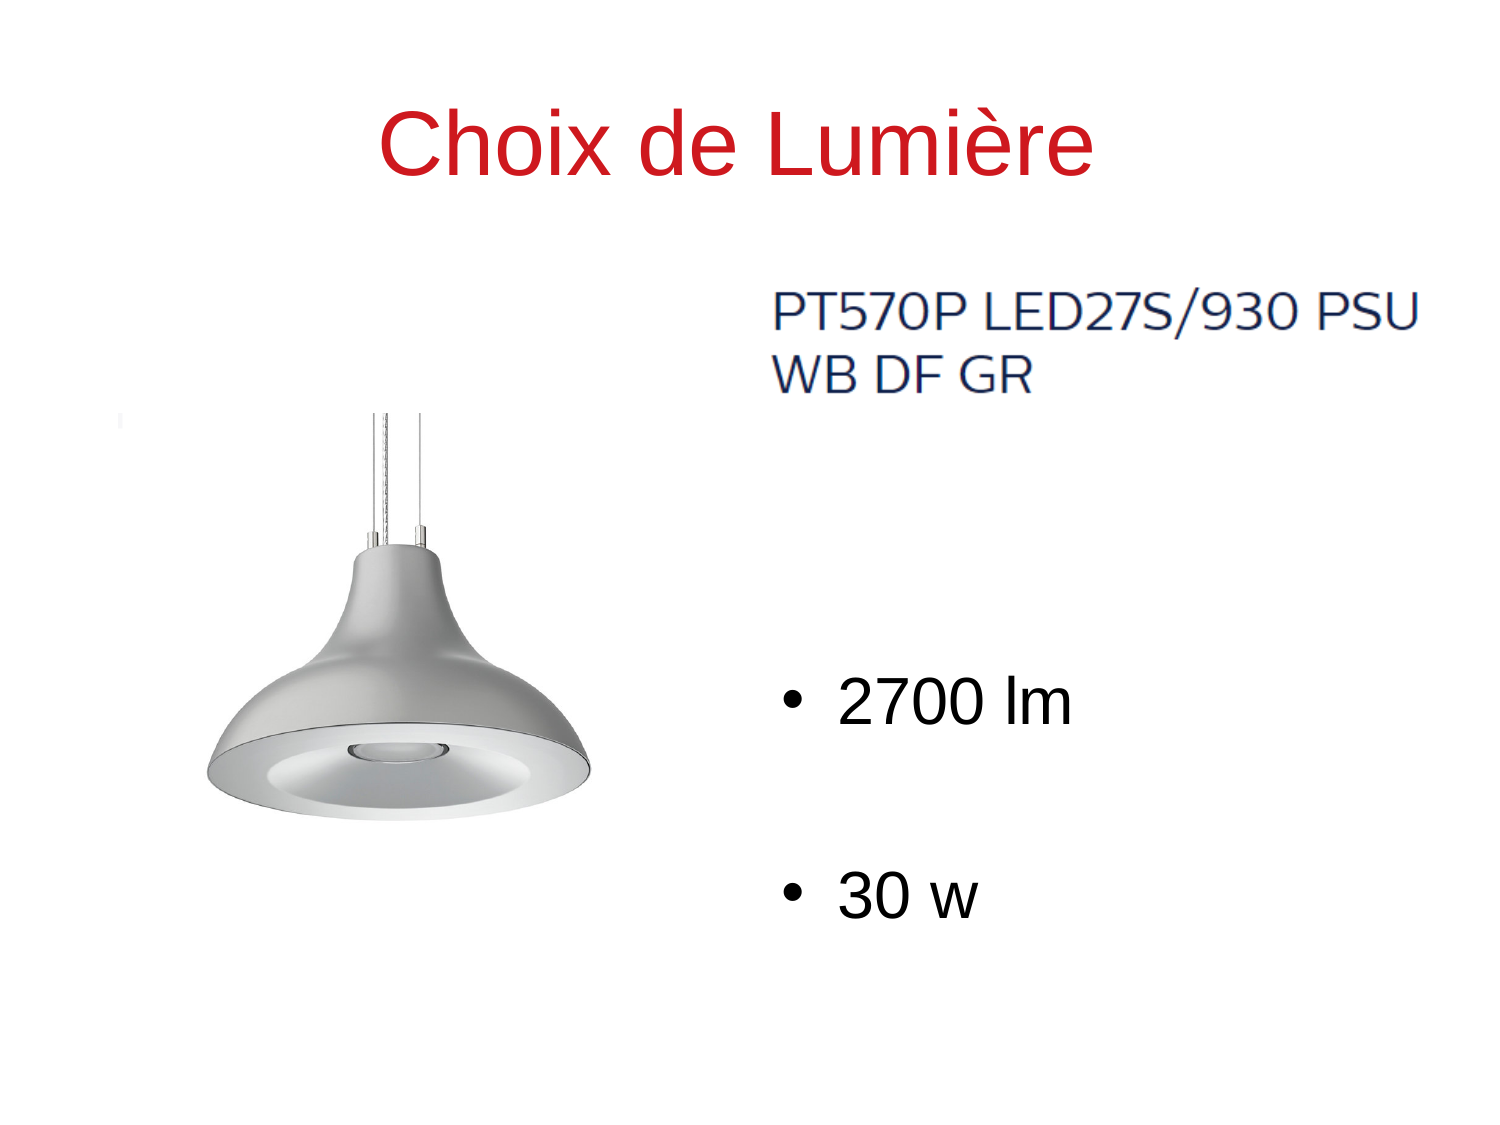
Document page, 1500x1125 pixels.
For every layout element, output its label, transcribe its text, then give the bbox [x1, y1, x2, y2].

picture [118, 413, 672, 835]
picture [767, 283, 1441, 398]
list 2700 lm 30 w [766, 650, 1426, 1005]
title Choix de Lumière [75, 45, 1426, 233]
